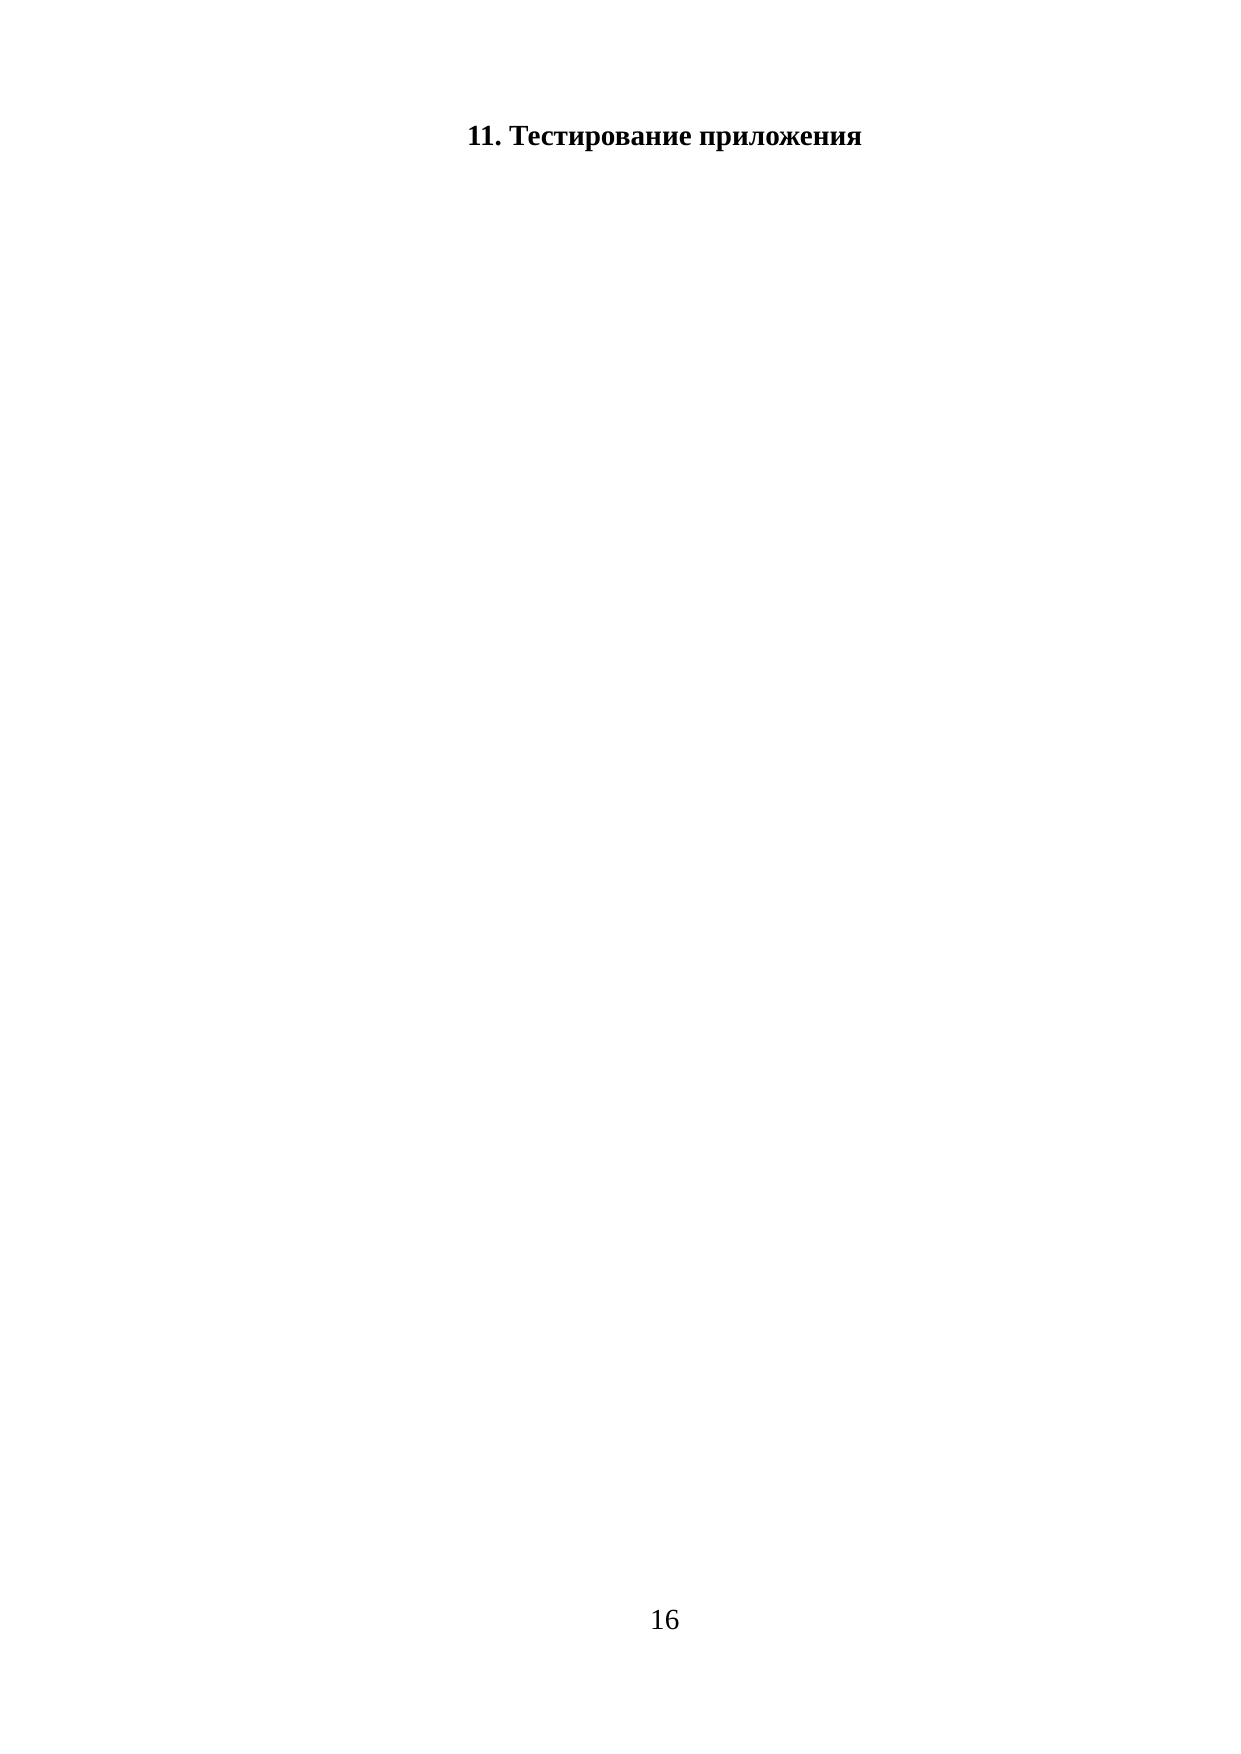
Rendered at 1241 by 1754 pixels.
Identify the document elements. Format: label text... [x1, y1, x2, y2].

subtitle 11. Тестирование приложения [177, 118, 1152, 152]
